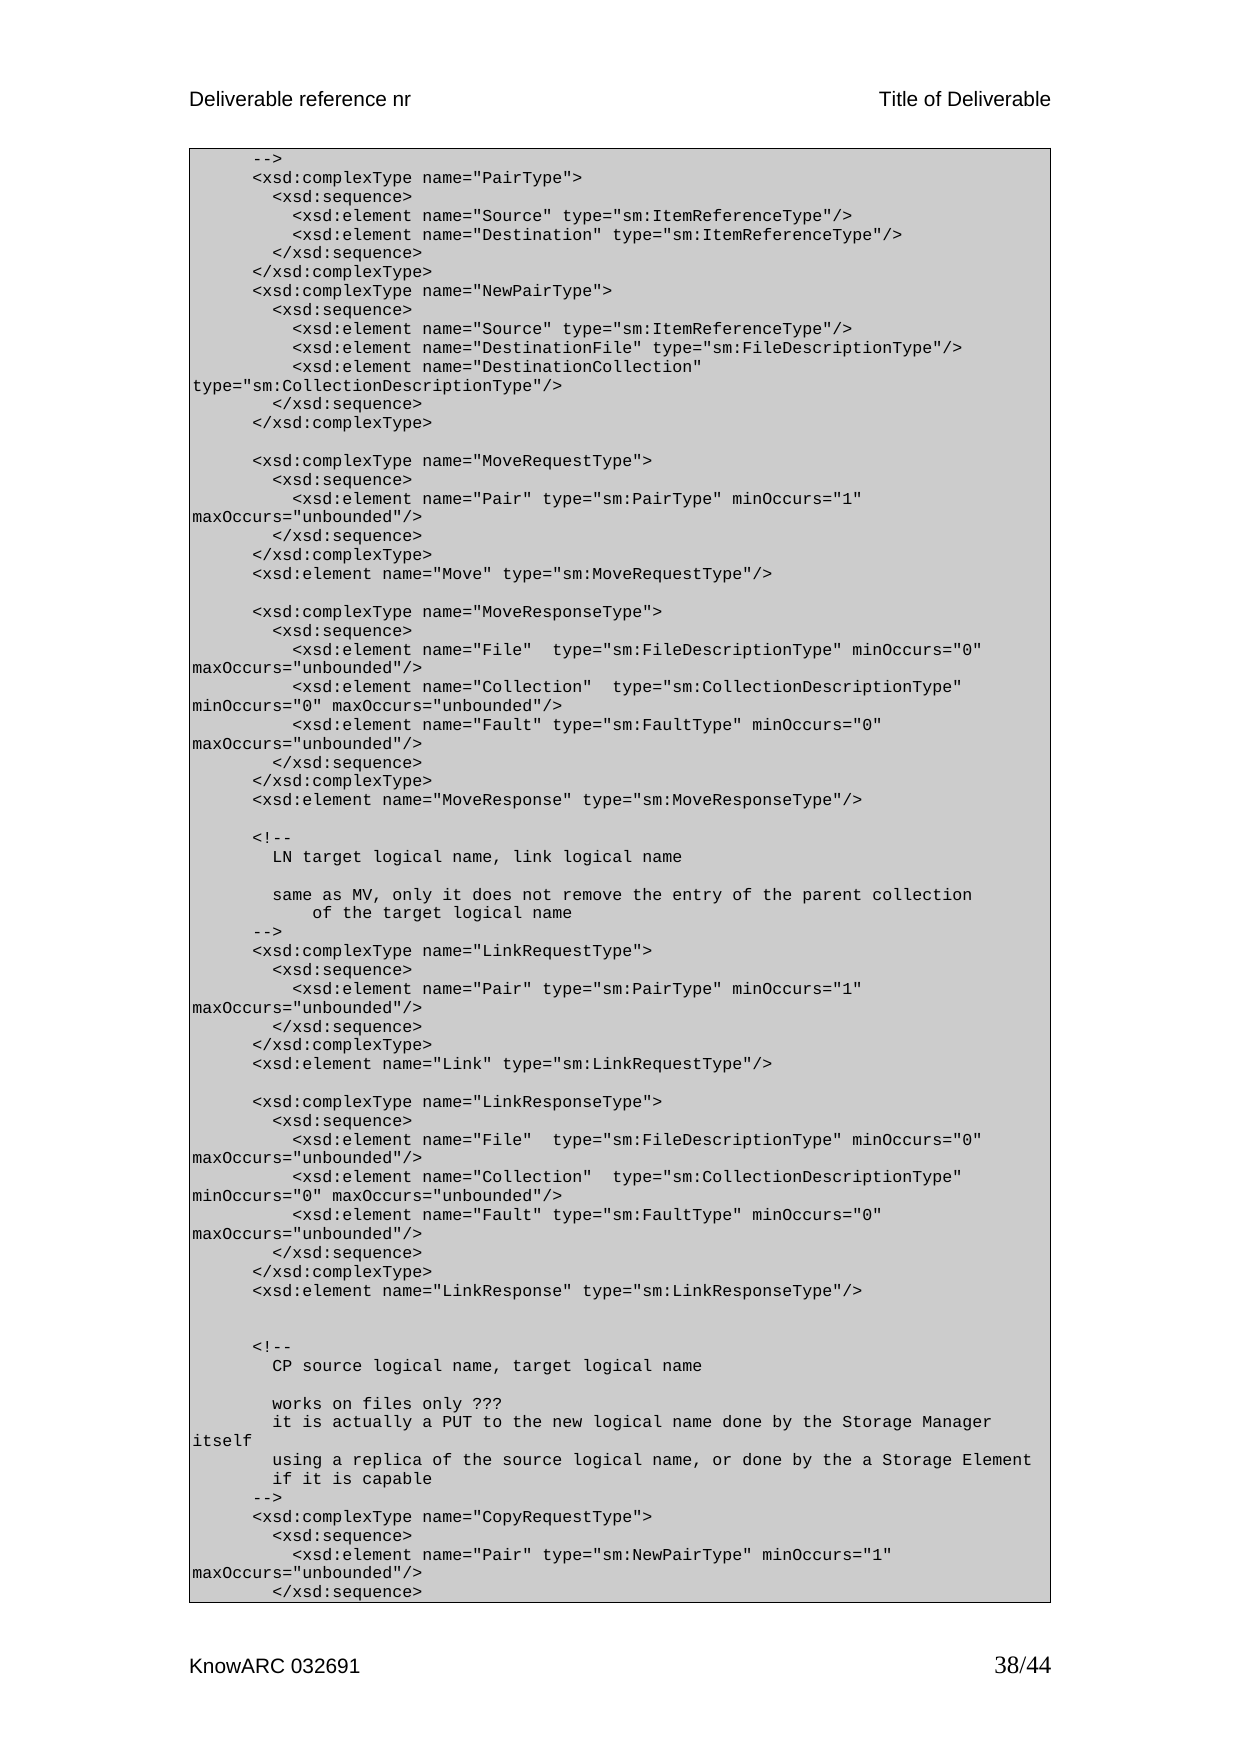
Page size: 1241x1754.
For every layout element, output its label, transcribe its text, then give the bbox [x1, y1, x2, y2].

text <xsd:sequence> [190, 1109, 1050, 1128]
text <xsd:complexType name="PairType"> [190, 167, 1050, 185]
text </xsd:complexType> [190, 1034, 1050, 1053]
text --> [190, 921, 1050, 939]
text </xsd:complexType> [190, 770, 1050, 789]
text <xsd:element name="Destination" type="sm:ItemReferenceType"/> [190, 223, 1050, 242]
text <xsd:element name="Fault" type="sm:FaultType" minOccurs="0" maxOccurs="unbounded"/> [190, 713, 1050, 751]
text <xsd:sequence> [190, 958, 1050, 977]
text <!-- [190, 826, 1050, 845]
text </xsd:sequence> [190, 1241, 1050, 1260]
text <xsd:sequence> [190, 1524, 1050, 1543]
text <xsd:element name="Move" type="sm:MoveRequestType"/> [190, 562, 1050, 581]
text </xsd:sequence> [190, 1581, 1050, 1602]
text <xsd:sequence> [190, 619, 1050, 638]
text <xsd:element name="DestinationFile" type="sm:FileDescriptionType"/> [190, 336, 1050, 355]
text <xsd:complexType name="LinkResponseType"> [190, 1090, 1050, 1109]
text </xsd:complexType> [190, 412, 1050, 431]
text <xsd:complexType name="NewPairType"> [190, 280, 1050, 298]
text <xsd:complexType name="MoveResponseType"> [190, 600, 1050, 619]
text <!-- [190, 1336, 1050, 1354]
text <xsd:complexType name="MoveRequestType"> [190, 449, 1050, 468]
text </xsd:complexType> [190, 1260, 1050, 1279]
text LN target logical name, link logical name [190, 845, 1050, 864]
text <xsd:element name="Pair" type="sm:PairType" minOccurs="1" maxOccurs="unbounded"/> [190, 487, 1050, 525]
text <xsd:sequence> [190, 298, 1050, 317]
text </xsd:sequence> [190, 242, 1050, 261]
text </xsd:sequence> [190, 1015, 1050, 1034]
text <xsd:element name="DestinationCollection" type="sm:CollectionDescriptionType"/> [190, 355, 1050, 393]
text <xsd:element name="File" type="sm:FileDescriptionType" minOccurs="0" maxOccurs="unbounded"/> [190, 638, 1050, 676]
text </xsd:complexType> [190, 544, 1050, 562]
text <xsd:element name="MoveResponse" type="sm:MoveResponseType"/> [190, 789, 1050, 808]
text <xsd:element name="Source" type="sm:ItemReferenceType"/> [190, 204, 1050, 223]
text </xsd:complexType> [190, 261, 1050, 280]
text using a replica of the source logical name, or done by the a Storage Element [190, 1449, 1050, 1467]
text <xsd:element name="Pair" type="sm:NewPairType" minOccurs="1" maxOccurs="unbounded"/> [190, 1543, 1050, 1581]
text <xsd:complexType name="CopyRequestType"> [190, 1505, 1050, 1524]
text CP source logical name, target logical name [190, 1354, 1050, 1373]
text <xsd:element name="Link" type="sm:LinkRequestType"/> [190, 1053, 1050, 1072]
text it is actually a PUT to the new logical name done by the Storage Manager itself [190, 1411, 1050, 1449]
text <xsd:element name="Source" type="sm:ItemReferenceType"/> [190, 317, 1050, 336]
text if it is capable [190, 1467, 1050, 1486]
text <xsd:sequence> [190, 185, 1050, 204]
text <xsd:element name="Fault" type="sm:FaultType" minOccurs="0" maxOccurs="unbounded"/> [190, 1203, 1050, 1241]
text works on files only ??? [190, 1392, 1050, 1411]
text --> [190, 1486, 1050, 1505]
text <xsd:element name="Pair" type="sm:PairType" minOccurs="1" maxOccurs="unbounded"/> [190, 977, 1050, 1015]
text of the target logical name [190, 902, 1050, 921]
text <xsd:element name="LinkResponse" type="sm:LinkResponseType"/> [190, 1279, 1050, 1298]
text <xsd:complexType name="LinkRequestType"> [190, 939, 1050, 958]
text <xsd:sequence> [190, 468, 1050, 487]
text </xsd:sequence> [190, 751, 1050, 770]
text <xsd:element name="Collection" type="sm:CollectionDescriptionType" minOccurs="0" maxOccurs="unbounded"/> [190, 676, 1050, 713]
text <xsd:element name="Collection" type="sm:CollectionDescriptionType" minOccurs="0" maxOccurs="unbounded"/> [190, 1166, 1050, 1203]
text </xsd:sequence> [190, 525, 1050, 544]
text --> [190, 149, 1050, 167]
text </xsd:sequence> [190, 393, 1050, 412]
text same as MV, only it does not remove the entry of the parent collection [190, 883, 1050, 902]
text <xsd:element name="File" type="sm:FileDescriptionType" minOccurs="0" maxOccurs="unbounded"/> [190, 1128, 1050, 1166]
